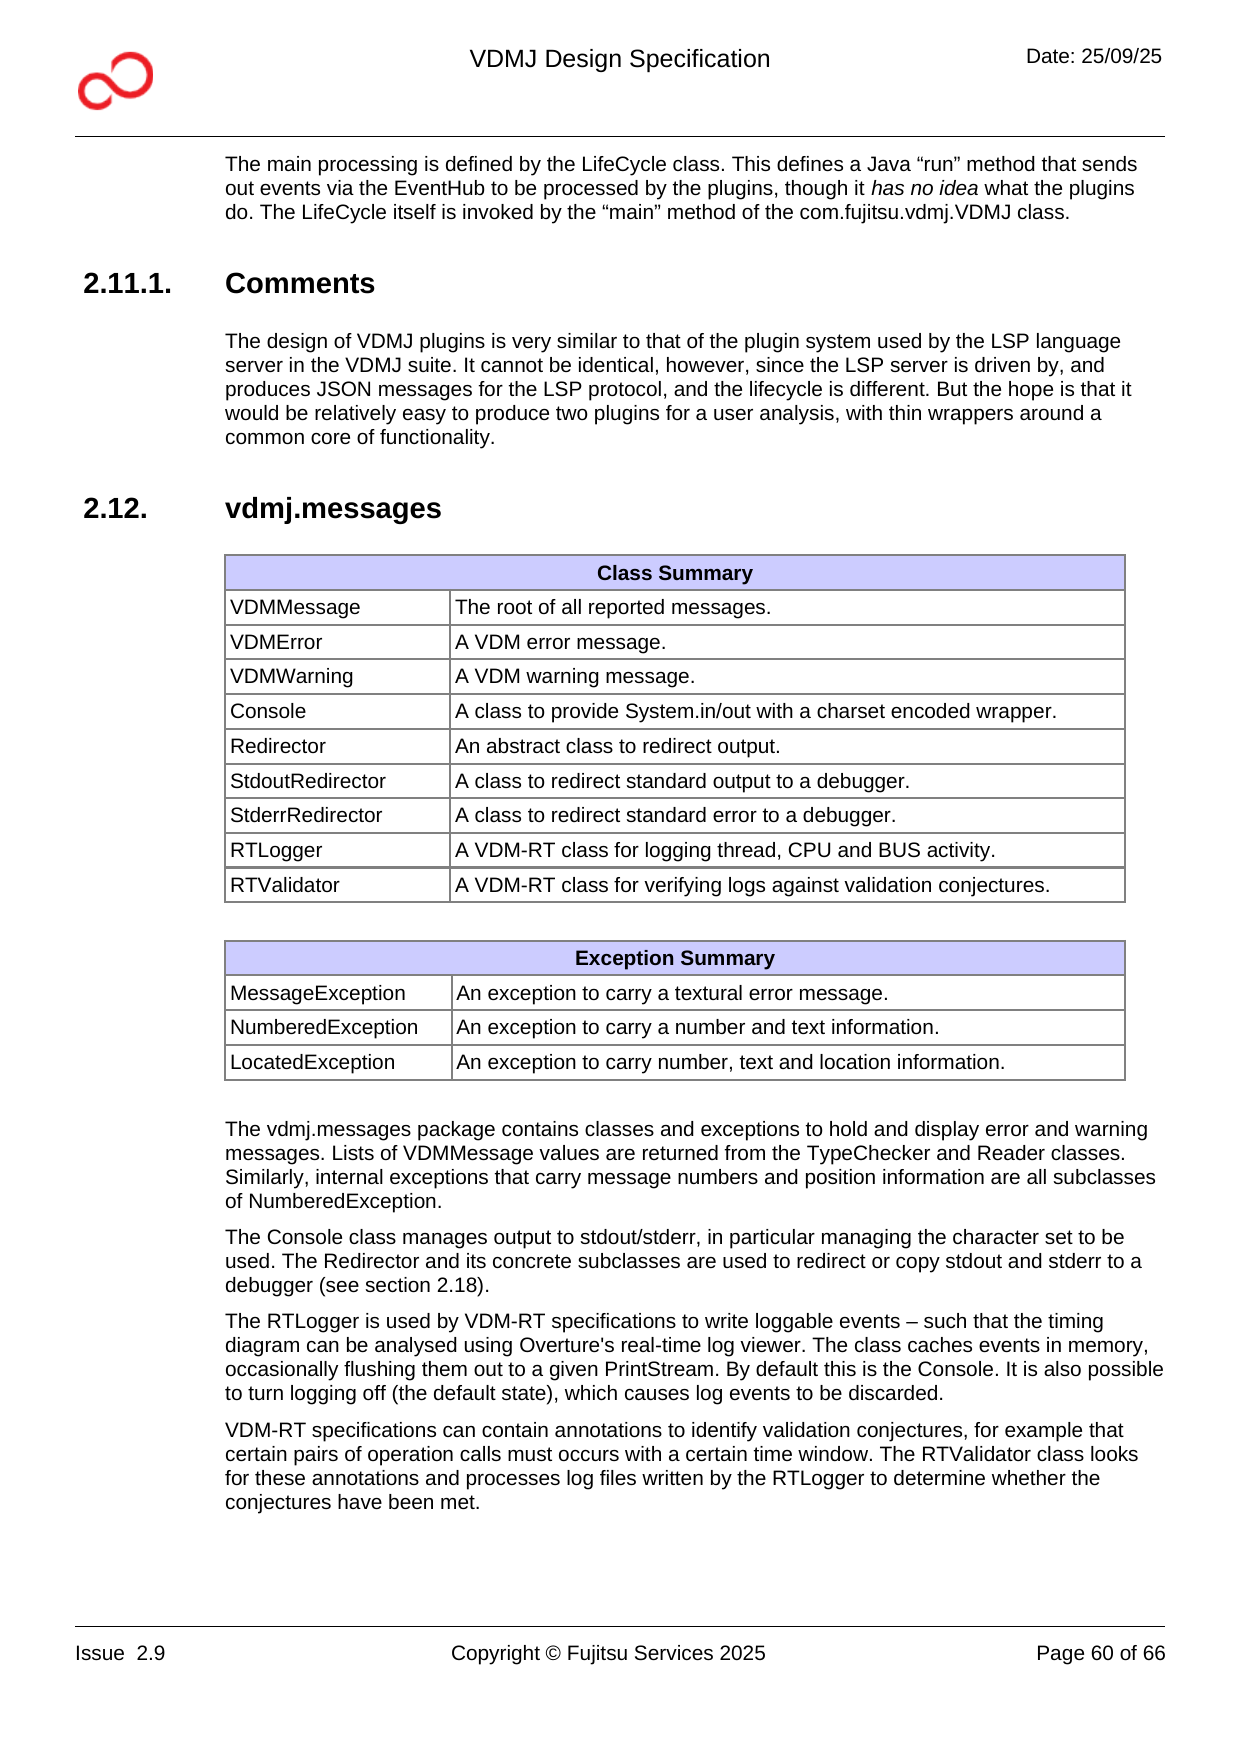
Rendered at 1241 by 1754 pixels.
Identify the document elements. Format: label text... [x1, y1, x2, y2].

table_cell VDMMessage [226, 591, 449, 624]
table_cell The root of all reported messages. [451, 591, 1124, 624]
table_cell NumberedException [226, 1011, 451, 1044]
picture [78, 44, 153, 120]
table_cell A class to provide System.in/out with a charset encoded wrapper. [451, 695, 1124, 728]
table_cell A class to redirect standard output to a debugger. [451, 765, 1124, 797]
text The RTLogger is used by VDM-RT specifications to write loggable events – such that the timing diagram can be analysed using Overture's real-time log viewer. The class caches events in memory, occasionally flushing them out to a given PrintStream. By default this is the Console. It is also possible to turn logging off (the default state), which causes log events to be discarded. [225, 1310, 1165, 1406]
table_header Class Summary [226, 556, 1124, 589]
text The vdmj.messages package contains classes and exceptions to hold and display error and warning messages. Lists of VDMMessage values are returned from the TypeChecker and Reader classes. Similarly, internal exceptions that carry message numbers and position information are all subclasses of NumberedException. [225, 1117, 1165, 1213]
text VDM-RT specifications can contain annotations to identify validation conjectures, for example that certain pairs of operation calls must occurs with a certain time window. The RTValidator class looks for these annotations and processes log files written by the RTLogger to determine whether the conjectures have been met. [225, 1418, 1165, 1514]
table_cell A VDM error message. [451, 626, 1124, 658]
table_cell An exception to carry a number and text information. [453, 1011, 1124, 1044]
table_cell VDMError [226, 626, 449, 658]
text The Console class manages output to stdout/stderr, in particular managing the character set to be used. The Redirector and its concrete subclasses are used to redirect or copy stdout and stderr to a debugger (see section 2.18). [225, 1225, 1165, 1297]
text The main processing is defined by the LifeCycle class. This defines a Java “run” method that sends out events via the EventHub to be processed by the plugins, though it has no idea what the plugins do. The LifeCycle itself is invoked by the “main” method of the com.fujitsu.vdmj.VDMJ class. [225, 152, 1165, 224]
table_cell LocatedException [226, 1046, 451, 1078]
table_header Exception Summary [226, 942, 1124, 974]
table_cell A class to redirect standard error to a debugger. [451, 799, 1124, 832]
table_cell StdoutRedirector [226, 765, 449, 797]
table_cell RTValidator [226, 869, 449, 901]
table_cell A VDM-RT class for logging thread, CPU and BUS activity. [451, 834, 1124, 866]
table_cell An exception to carry a textural error message. [453, 976, 1124, 1009]
subtitle vdmj.messages [75, 492, 1165, 524]
table_cell A VDM warning message. [451, 660, 1124, 693]
table_cell A VDM-RT class for verifying logs against validation conjectures. [451, 869, 1124, 901]
table_cell Console [226, 695, 449, 728]
table_cell Redirector [226, 730, 449, 762]
table_cell StderrRedirector [226, 799, 449, 832]
text The design of VDMJ plugins is very similar to that of the plugin system used by the LSP language server in the VDMJ suite. It cannot be identical, however, since the LSP server is driven by, and produces JSON messages for the LSP protocol, and the lifecycle is different. But the hope is that it would be relatively easy to produce two plugins for a user analysis, with thin wrappers around a common core of functionality. [225, 329, 1165, 449]
table_cell An exception to carry number, text and location information. [453, 1046, 1124, 1078]
table_cell An abstract class to redirect output. [451, 730, 1124, 762]
table_cell MessageException [226, 976, 451, 1009]
table_cell VDMWarning [226, 660, 449, 693]
table_cell RTLogger [226, 834, 449, 866]
subtitle Comments [75, 267, 1165, 299]
